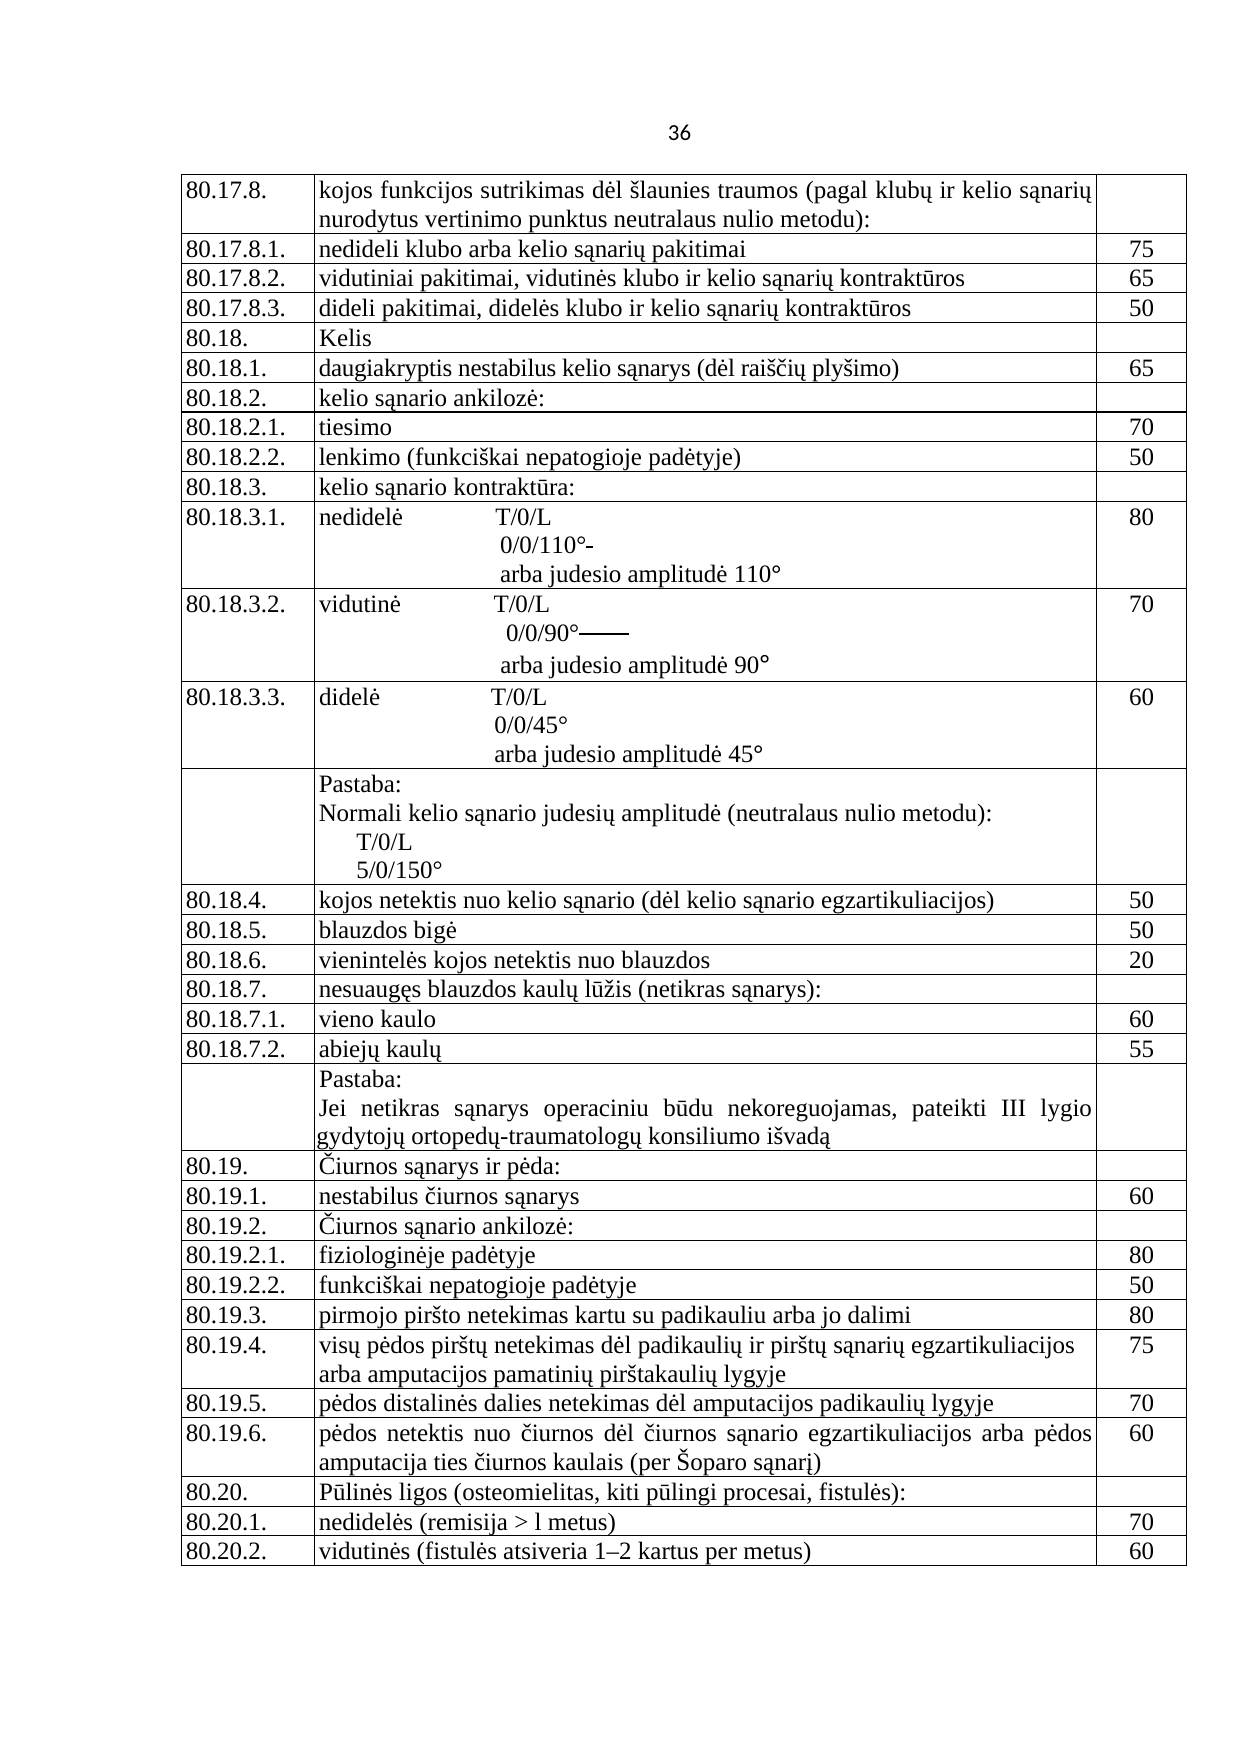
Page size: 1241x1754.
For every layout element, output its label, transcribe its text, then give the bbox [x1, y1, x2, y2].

table_cell 80.19. [182, 1151, 314, 1180]
table_cell 50 [1097, 885, 1186, 914]
table_cell Čiurnos sąnario ankilozė: [315, 1211, 1096, 1239]
table_cell fiziologinėje padėtyje [315, 1241, 1096, 1269]
table_cell daugiakryptis nestabilus kelio sąnarys (dėl raiščių plyšimo) [315, 353, 1096, 382]
table_cell 80.19.2.2. [182, 1270, 314, 1299]
table_cell 80.18. [182, 323, 314, 352]
table_cell blauzdos bigė [315, 915, 1096, 944]
table_cell 60 [1097, 1536, 1186, 1565]
table_cell 80.20.1. [182, 1507, 314, 1535]
table_cell Pastaba: Normali kelio sąnario judesių amplitudė (neutralaus nulio metodu): T/0/L 5/0/150° [315, 769, 1096, 884]
table_cell 80.18.3.2. [182, 589, 314, 681]
table_cell Pūlinės ligos (osteomielitas, kiti pūlingi procesai, fistulės): [315, 1477, 1096, 1506]
table_cell nedidelės (remisija > l metus) [315, 1507, 1096, 1535]
table_cell 80.19.5. [182, 1389, 314, 1417]
table_cell [1097, 175, 1186, 233]
table_cell [1097, 323, 1186, 352]
table_cell vidutinė T/0/L 0/0/90° arba judesio amplitudė 90° [315, 589, 1096, 681]
table_cell 80.19.6. [182, 1418, 314, 1476]
table_cell 80.18.7.2. [182, 1034, 314, 1063]
table_cell kelio sąnario ankilozė: [315, 383, 1096, 411]
table_cell pėdos distalinės dalies netekimas dėl amputacijos padikaulių lygyje [315, 1389, 1096, 1417]
table_cell nesuaugęs blauzdos kaulų lūžis (netikras sąnarys): [315, 975, 1096, 1003]
table_cell 80.18.3.3. [182, 682, 314, 768]
table_cell 80 [1097, 1300, 1186, 1329]
table_cell 80.18.3. [182, 472, 314, 501]
table_cell 80.20. [182, 1477, 314, 1506]
table_cell 80.18.2. [182, 383, 314, 411]
table_cell vidutiniai pakitimai, vidutinės klubo ir kelio sąnarių kontraktūros [315, 264, 1096, 292]
table_cell 75 [1097, 234, 1186, 262]
table_cell 60 [1097, 1181, 1186, 1210]
table_cell [182, 1064, 314, 1150]
table_cell 70 [1097, 413, 1186, 441]
table_cell 70 [1097, 589, 1186, 681]
table_cell dideli pakitimai, didelės klubo ir kelio sąnarių kontraktūros [315, 293, 1096, 322]
table_cell vieno kaulo [315, 1004, 1096, 1033]
table_cell 80.17.8.1. [182, 234, 314, 262]
table_cell 60 [1097, 1418, 1186, 1476]
table_cell 80.19.2.1. [182, 1241, 314, 1269]
table_cell Čiurnos sąnarys ir pėda: [315, 1151, 1096, 1180]
table_cell [1097, 1211, 1186, 1239]
table_cell 50 [1097, 1270, 1186, 1299]
table_cell [182, 769, 314, 884]
table_cell 80.18.2.2. [182, 442, 314, 471]
table_cell nedideli klubo arba kelio sąnarių pakitimai [315, 234, 1096, 262]
table_cell 80 [1097, 1241, 1186, 1269]
table_cell 50 [1097, 442, 1186, 471]
table_cell [1097, 1151, 1186, 1180]
table_cell 80.19.3. [182, 1300, 314, 1329]
table_cell 80.17.8.3. [182, 293, 314, 322]
table_cell 80.18.2.1. [182, 413, 314, 441]
table_cell 80.17.8. [182, 175, 314, 233]
table_cell 75 [1097, 1330, 1186, 1387]
table_cell vidutinės (fistulės atsiveria 1–2 kartus per metus) [315, 1536, 1096, 1565]
table_cell Kelis [315, 323, 1096, 352]
table_cell 55 [1097, 1034, 1186, 1063]
table_cell [1097, 472, 1186, 501]
table_cell [1097, 975, 1186, 1003]
table_cell 80.19.2. [182, 1211, 314, 1239]
table_cell nestabilus čiurnos sąnarys [315, 1181, 1096, 1210]
table_cell 80.18.1. [182, 353, 314, 382]
table_cell kojos funkcijos sutrikimas dėl šlaunies traumos (pagal klubų ir kelio sąnarių nurodytus vertinimo punktus neutralaus nulio metodu): [315, 175, 1096, 233]
table_cell didelė T/0/L 0/0/45° arba judesio amplitudė 45° [315, 682, 1096, 768]
table_cell 80.20.2. [182, 1536, 314, 1565]
table_cell tiesimo [315, 413, 1096, 441]
table_cell 65 [1097, 353, 1186, 382]
table_cell 20 [1097, 945, 1186, 973]
table_cell 50 [1097, 293, 1186, 322]
table_cell 60 [1097, 1004, 1186, 1033]
table_cell 70 [1097, 1507, 1186, 1535]
table_cell pėdos netektis nuo čiurnos dėl čiurnos sąnario egzartikuliacijos arba pėdos amputacija ties čiurnos kaulais (per Šoparo sąnarį) [315, 1418, 1096, 1476]
table_cell [1097, 383, 1186, 411]
table_cell 80.19.4. [182, 1330, 314, 1387]
table_cell 80.19.1. [182, 1181, 314, 1210]
table_cell lenkimo (funkciškai nepatogioje padėtyje) [315, 442, 1096, 471]
table_cell visų pėdos pirštų netekimas dėl padikaulių ir pirštų sąnarių egzartikuliacijos arba amputacijos pamatinių pirštakaulių lygyje [315, 1330, 1096, 1387]
table_cell 60 [1097, 682, 1186, 768]
table_cell 80.18.3.1. [182, 502, 314, 588]
table_cell 65 [1097, 264, 1186, 292]
table_cell 80.18.5. [182, 915, 314, 944]
table_cell [1097, 1064, 1186, 1150]
table_cell 80 [1097, 502, 1186, 588]
table_cell kojos netektis nuo kelio sąnario (dėl kelio sąnario egzartikuliacijos) [315, 885, 1096, 914]
table_cell vienintelės kojos netektis nuo blauzdos [315, 945, 1096, 973]
table_cell 50 [1097, 915, 1186, 944]
table_cell kelio sąnario kontraktūra: [315, 472, 1096, 501]
table_cell 80.18.4. [182, 885, 314, 914]
table_cell [1097, 1477, 1186, 1506]
table_cell 80.18.6. [182, 945, 314, 973]
table_cell 80.18.7. [182, 975, 314, 1003]
table_cell abiejų kaulų [315, 1034, 1096, 1063]
table_cell pirmojo piršto netekimas kartu su padikauliu arba jo dalimi [315, 1300, 1096, 1329]
table_cell [1097, 769, 1186, 884]
table_cell nedidelė T/0/L 0/0/110° arba judesio amplitudė 110° [315, 502, 1096, 588]
table_cell Pastaba: Jei netikras sąnarys operaciniu būdu nekoreguojamas, pateikti III lygio gydytojų ortopedų-traumatologų konsiliumo išvadą [315, 1064, 1096, 1150]
table_cell 70 [1097, 1389, 1186, 1417]
table_cell 80.17.8.2. [182, 264, 314, 292]
table_cell funkciškai nepatogioje padėtyje [315, 1270, 1096, 1299]
table_cell 80.18.7.1. [182, 1004, 314, 1033]
